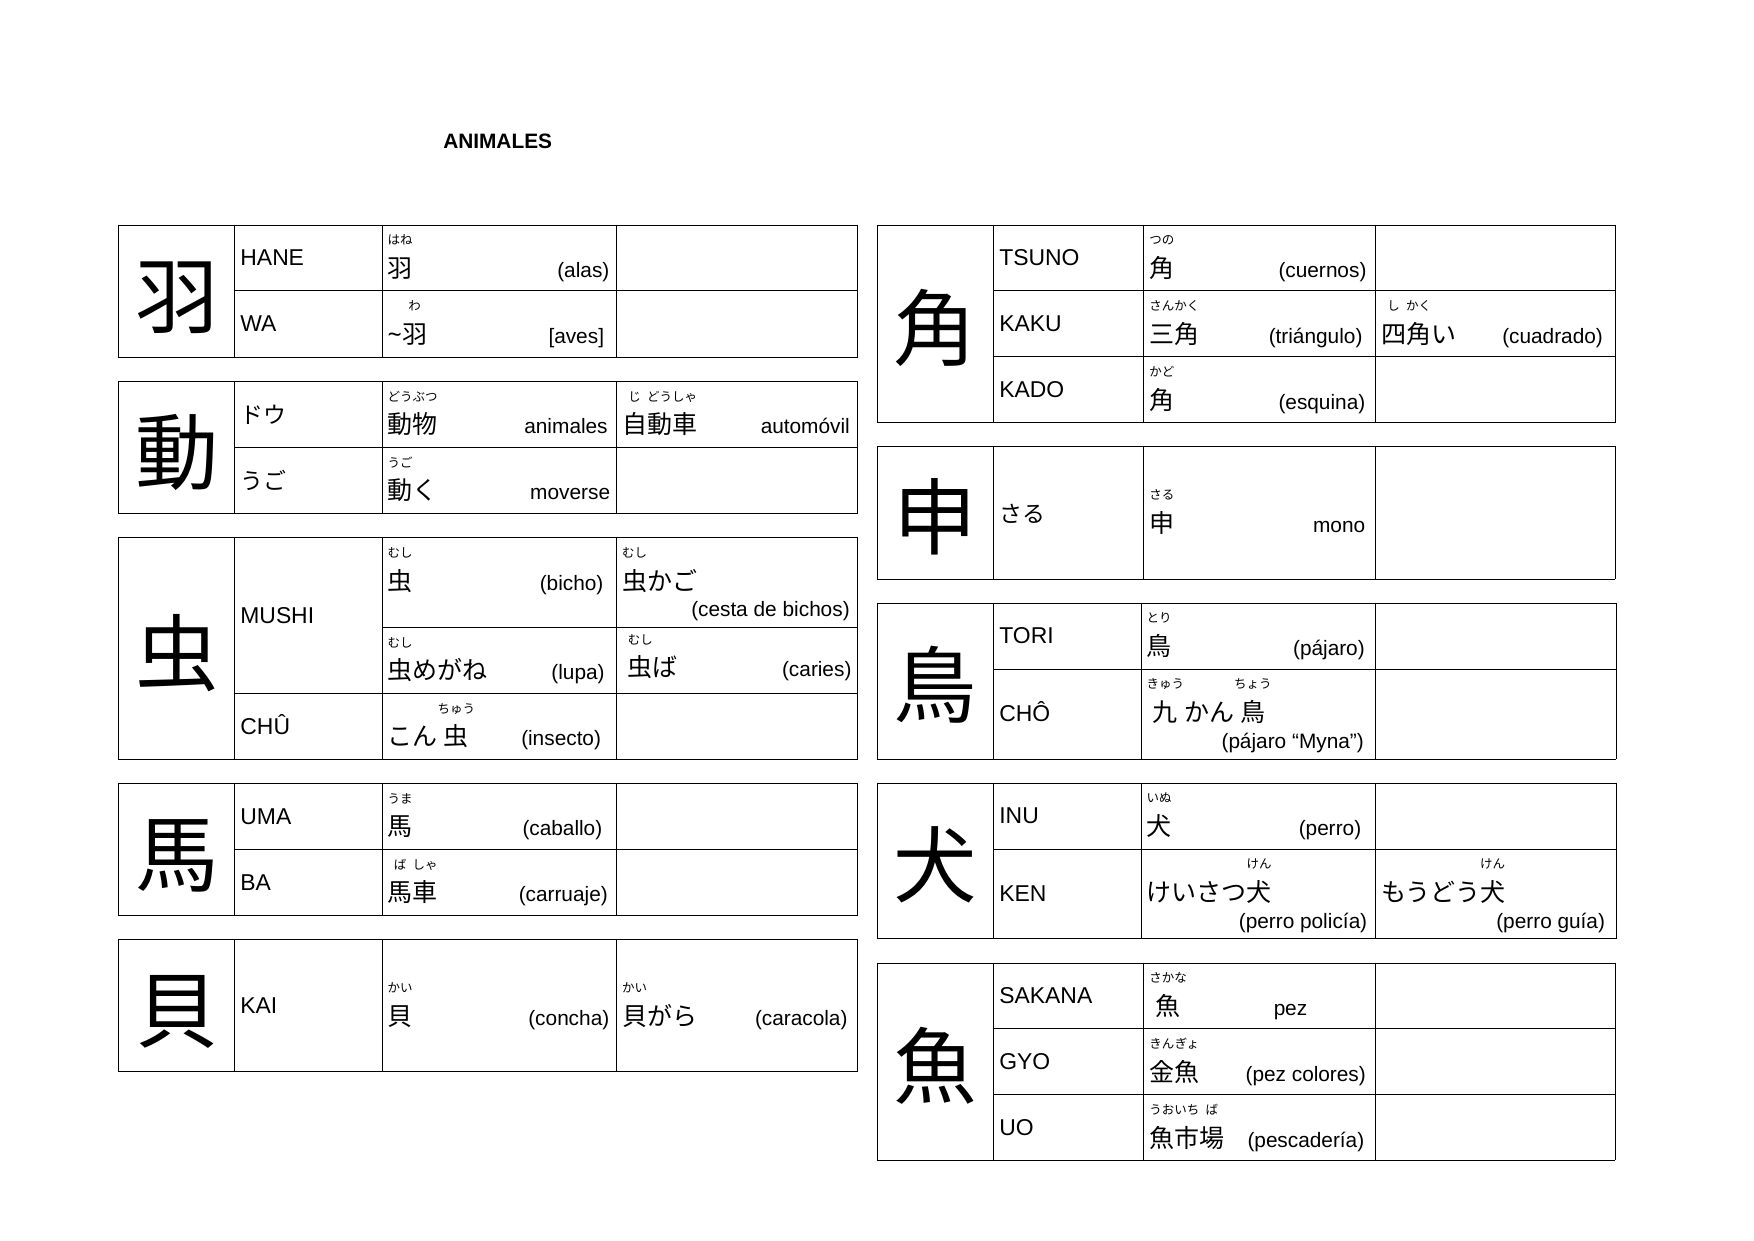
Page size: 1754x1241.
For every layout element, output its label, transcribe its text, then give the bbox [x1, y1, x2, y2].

table_header 申 [878, 447, 993, 578]
table_header 貝かい (concha) [383, 940, 616, 1071]
table_cell こん虫ちゅう (insecto) [383, 694, 616, 759]
table_header 犬いぬ (perro) [1142, 784, 1375, 848]
table_header [1376, 964, 1615, 1028]
table_cell 魚うお市いち場ば (pescadería) [1144, 1095, 1375, 1160]
table_header さる [994, 447, 1143, 578]
table_cell 九きゅうかん鳥ちょう (pájaro “Myna”) [1142, 670, 1375, 758]
table_header [617, 784, 857, 849]
table_header 馬 [119, 784, 234, 915]
table_header TORI [994, 604, 1141, 668]
table_cell CHÔ [994, 670, 1141, 758]
table_header 羽 [119, 226, 234, 357]
table_cell KAKU [994, 291, 1143, 356]
table_cell BA [235, 850, 382, 915]
table_header 角つの (cuernos) [1144, 226, 1375, 290]
table_header [617, 226, 857, 290]
table_header [1376, 784, 1616, 848]
table_cell けいさつ犬けん (perro policía) [1142, 850, 1375, 938]
table_header 犬 [878, 784, 993, 938]
table_cell KEN [994, 850, 1141, 938]
table_cell 角かど (esquina) [1144, 357, 1375, 422]
table_header 貝かいがら (caracola) [617, 940, 857, 1071]
table_cell 四し角かくい (cuadrado) [1376, 291, 1615, 356]
table_cell 動うごく moverse [383, 448, 616, 513]
table_header 魚 [878, 964, 993, 1160]
table_cell [617, 448, 857, 513]
table_header 自じ動どう車しゃ automóvil [617, 382, 857, 447]
table_header TSUNO [994, 226, 1143, 290]
table_cell UO [994, 1095, 1143, 1160]
table_header 虫むし (bicho) [383, 538, 616, 627]
text ANIMALES [118, 129, 877, 153]
table_cell もうどう犬けん (perro guía) [1376, 850, 1616, 938]
table_header 鳥 [878, 604, 993, 758]
table_cell CHÛ [235, 694, 382, 759]
table_header 羽はね (alas) [383, 226, 616, 290]
table_header 貝 [119, 940, 234, 1071]
table_header 角 [878, 226, 993, 422]
table_header ドウ [235, 382, 382, 447]
table_cell [617, 850, 857, 915]
table_cell うご [235, 448, 382, 513]
table_cell 虫むしば (caries) [617, 628, 857, 693]
table_header [1376, 604, 1616, 668]
table_header MUSHI [235, 538, 382, 693]
table_header KAI [235, 940, 382, 1071]
table_header 鳥とり (pájaro) [1142, 604, 1375, 668]
table_cell [1376, 1029, 1615, 1094]
table_header INU [994, 784, 1141, 848]
table_cell ~羽わ [aves] [383, 291, 616, 357]
table_header 魚さかな pez [1144, 964, 1375, 1028]
table_cell [1376, 670, 1616, 758]
table_header [1376, 226, 1615, 290]
table_header 動どう物ぶつ animales [383, 382, 616, 447]
table_cell WA [235, 291, 382, 357]
table_header SAKANA [994, 964, 1143, 1028]
table_cell 馬ば車しゃ (carruaje) [383, 850, 616, 915]
table_cell GYO [994, 1029, 1143, 1094]
table_cell [1376, 1095, 1615, 1160]
table_header 馬うま (caballo) [383, 784, 616, 849]
table_header [1376, 447, 1615, 578]
table_header 動 [119, 382, 234, 513]
table_cell 三さん角かく (triángulo) [1144, 291, 1375, 356]
table_header 申さる mono [1144, 447, 1375, 578]
table_header 虫 [119, 538, 234, 759]
table_cell 虫むしめがね (lupa) [383, 628, 616, 693]
table_cell KADO [994, 357, 1143, 422]
table_cell [617, 291, 857, 357]
table_cell 金きん魚ぎょ (pez colores) [1144, 1029, 1375, 1094]
table_header HANE [235, 226, 382, 290]
table_header UMA [235, 784, 382, 849]
table_cell [617, 694, 857, 759]
table_header 虫むしかご (cesta de bichos) [617, 538, 857, 627]
table_cell [1376, 357, 1615, 422]
